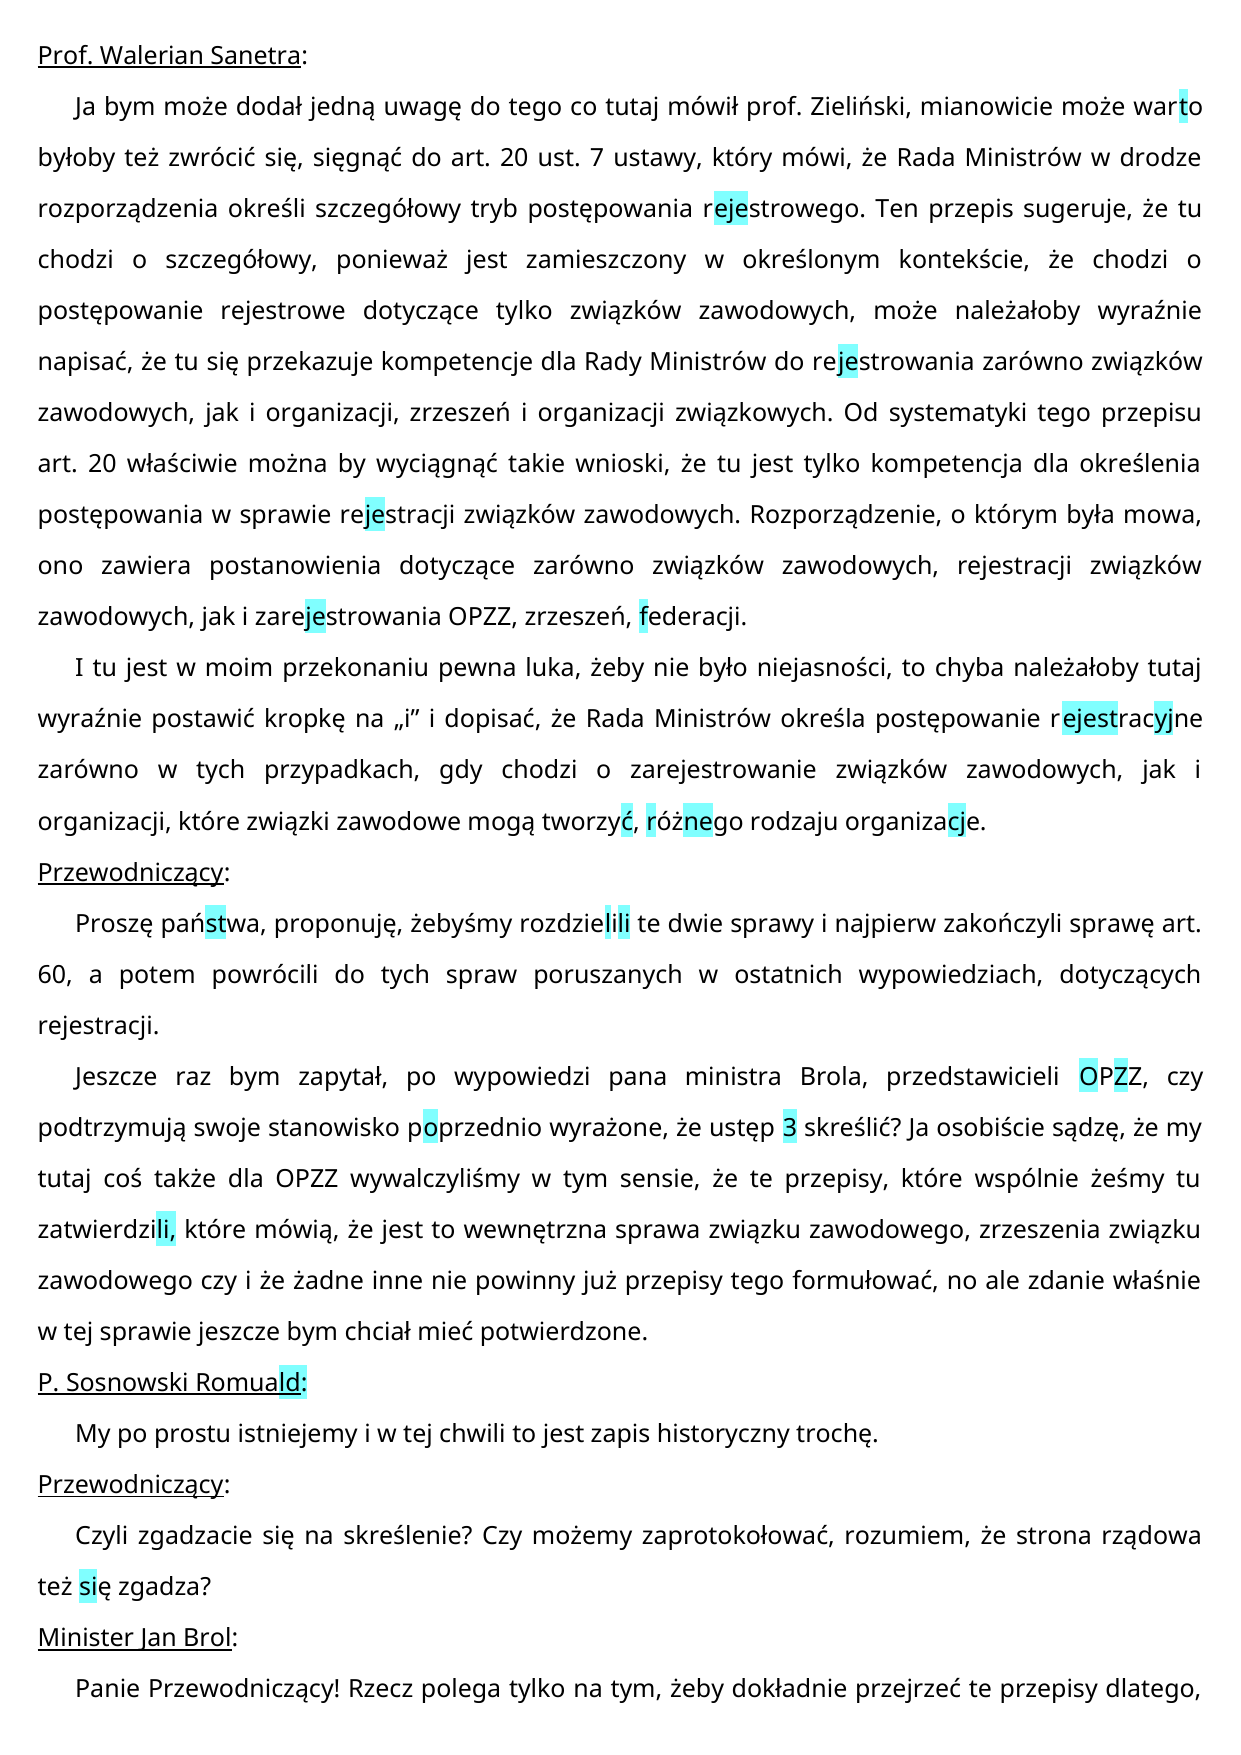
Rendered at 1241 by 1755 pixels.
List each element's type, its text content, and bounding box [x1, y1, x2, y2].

text Czyli zgadzacie się na skreślenie? Czy możemy zaprotokołować, rozumiem, że strona rządowa też się zgadza? [37, 1518, 1203, 1603]
text Przewodniczący: [37, 854, 1203, 888]
text P. Sosnowski Romuald: [37, 1364, 1203, 1399]
text Panie Przewodniczący! Rzecz polega tylko na tym, żeby dokładnie przejrzeć te przepisy dlatego, [37, 1671, 1203, 1705]
text Minister Jan Brol: [37, 1620, 1203, 1654]
text I tu jest w moim przekonaniu pewna luka, żeby nie było niejasności, to chyba należałoby tutaj wyraźnie postawić kropkę na „i” i dopisać, że Rada Ministrów określa postępowanie rejestracyjne zarówno w tych przypadkach, gdy chodzi o zarejestrowanie związków zawodowych, jak i organizacji, które związki zawodowe mogą tworzyć, różnego rodzaju organizacje. [37, 650, 1203, 837]
text Prof. Walerian Sanetra: [37, 37, 1203, 72]
text My po prostu istniejemy i w tej chwili to jest zapis historyczny trochę. [37, 1416, 1203, 1450]
text Ja bym może dodał jedną uwagę do tego co tutaj mówił prof. Zieliński, mianowicie może warto byłoby też zwrócić się, sięgnąć do art. 20 ust. 7 ustawy, który mówi, że Rada Ministrów w drodze rozporządzenia określi szczegółowy tryb postępowania rejestrowego. Ten przepis sugeruje, że tu chodzi o szczegółowy, ponieważ jest zamieszczony w określonym kontekście, że chodzi o postępowanie rejestrowe dotyczące tylko związków zawodowych, może należałoby wyraźnie napisać, że tu się przekazuje kompetencje dla Rady Ministrów do rejestrowania zarówno związków zawodowych, jak i organizacji, zrzeszeń i organizacji związkowych. Od systematyki tego przepisu art. 20 właściwie można by wyciągnąć takie wnioski, że tu jest tylko kompetencja dla określenia postępowania w sprawie rejestracji związków zawodowych. Rozporządzenie, o którym była mowa, ono zawiera postanowienia dotyczące zarówno związków zawodowych, rejestracji związków zawodowych, jak i zarejestrowania OPZZ, zrzeszeń, federacji. [37, 88, 1203, 633]
text Proszę państwa, proponuję, żebyśmy rozdzielili te dwie sprawy i najpierw zakończyli sprawę art. 60, a potem powrócili do tych spraw poruszanych w ostatnich wypowiedziach, dotyczących rejestracji. [37, 905, 1203, 1041]
text Jeszcze raz bym zapytał, po wypowiedzi pana ministra Brola, przedstawicieli OPZZ, czy podtrzymują swoje stanowisko poprzednio wyrażone, że ustęp 3 skreślić? Ja osobiście sądzę, że my tutaj coś także dla OPZZ wywalczyliśmy w tym sensie, że te przepisy, które wspólnie żeśmy tu zatwierdzili, które mówią, że jest to wewnętrzna sprawa związku zawodowego, zrzeszenia związku zawodowego czy i że żadne inne nie powinny już przepisy tego formułować, no ale zdanie właśnie w tej sprawie jeszcze bym chciał mieć potwierdzone. [37, 1058, 1203, 1348]
text Przewodniczący: [37, 1467, 1203, 1501]
